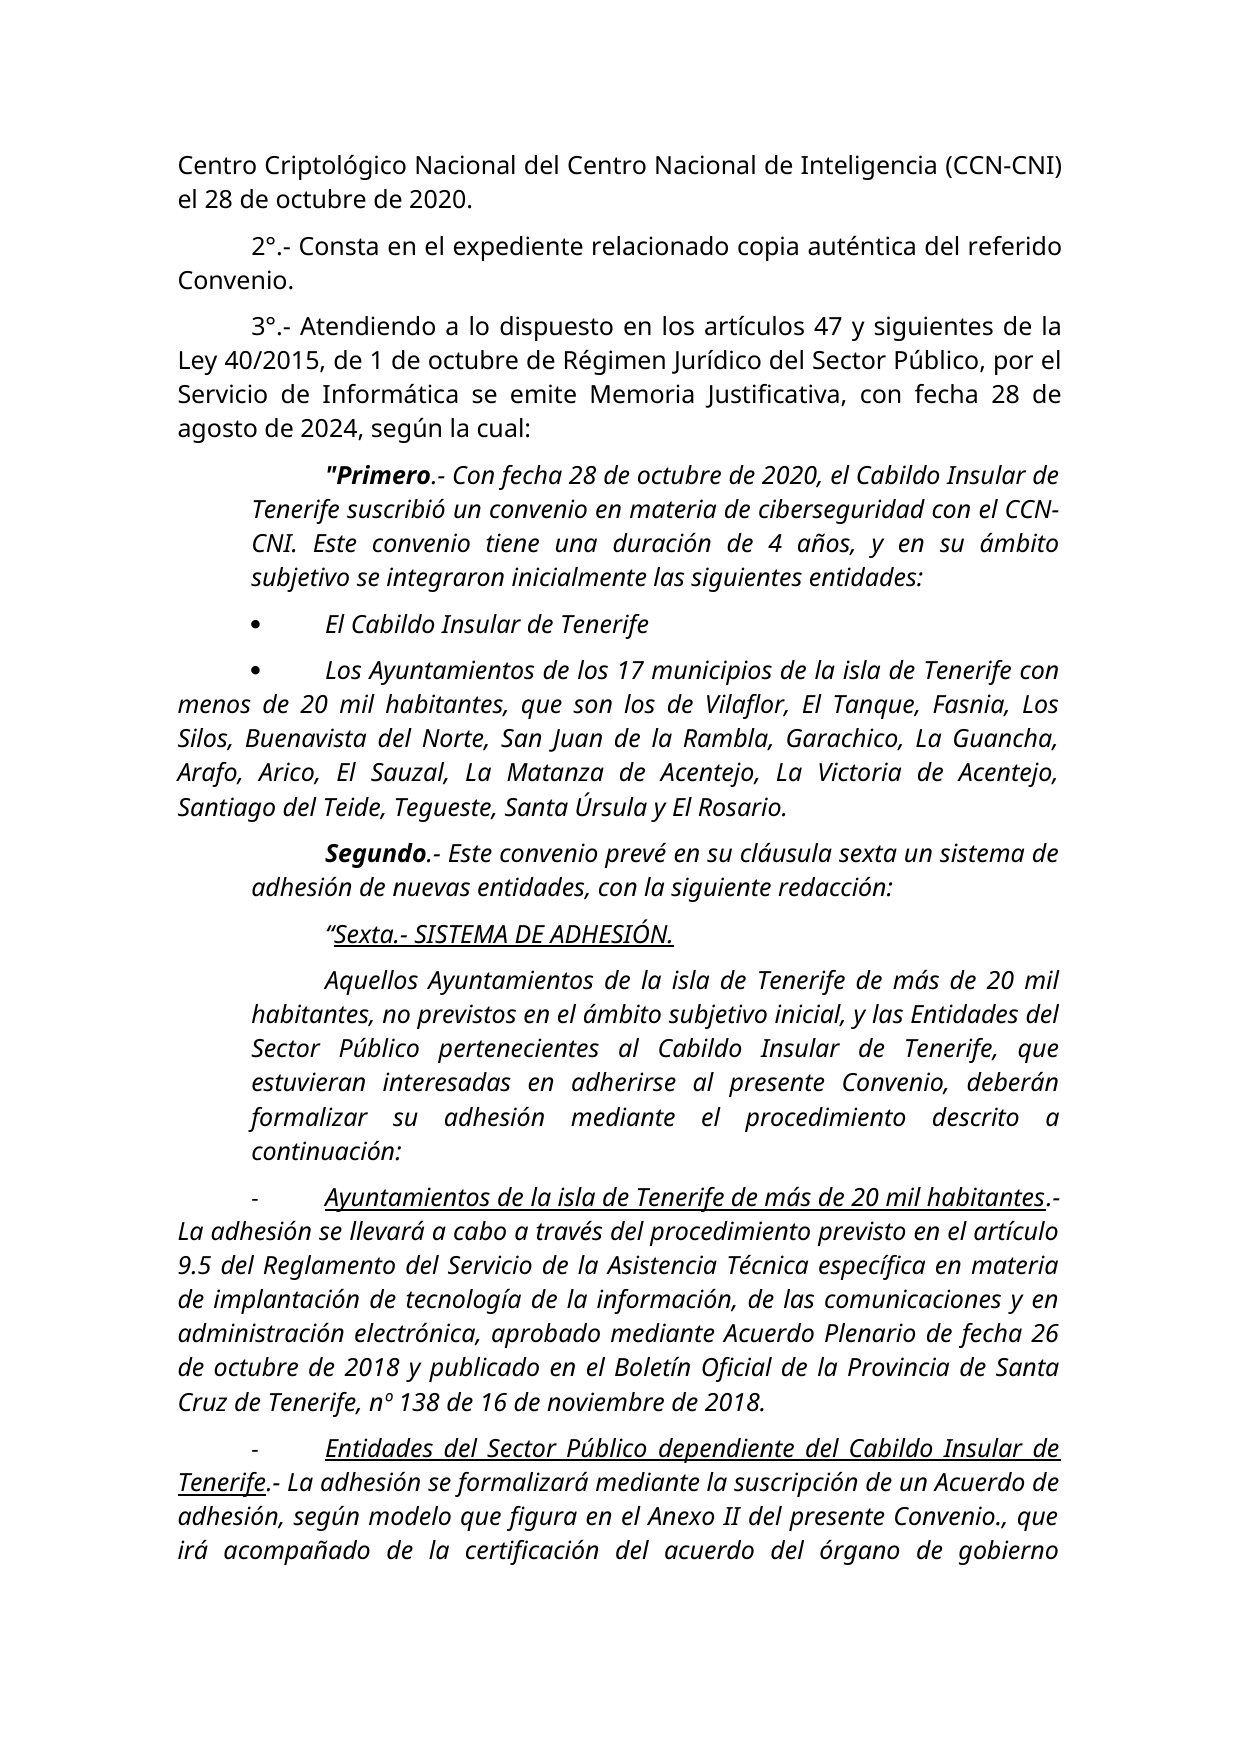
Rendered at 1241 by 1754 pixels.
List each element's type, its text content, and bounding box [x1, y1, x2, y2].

list El Cabildo Insular de Tenerife [177, 606, 1063, 640]
text Aquellos Ayuntamientos de la isla de Tenerife de más de 20 mil habitantes, no previstos en el ámbito subjetivo inicial, y las Entidades del Sector Público pertenecientes al Cabildo Insular de Tenerife, que estuvieran interesadas en adherirse al presente Convenio, deberán formalizar su adhesión mediante el procedimiento descrito a continuación: [251, 963, 1063, 1167]
text "Primero.- Con fecha 28 de octubre de 2020, el Cabildo Insular de Tenerife suscribió un convenio en materia de ciberseguridad con el CCN-CNI. Este convenio tiene una duración de 4 años, y en su ámbito subjetivo se integraron inicialmente las siguientes entidades: [251, 458, 1063, 594]
list Ayuntamientos de la isla de Tenerife de más de 20 mil habitantes.- La adhesión se llevará a cabo a través del procedimiento previsto en el artículo 9.5 del Reglamento del Servicio de la Asistencia Técnica específica en materia de implantación de tecnología de la información, de las comunicaciones y en administración electrónica, aprobado mediante Acuerdo Plenario de fecha 26 de octubre de 2018 y publicado en el Boletín Oficial de la Provincia de Santa Cruz de Tenerife, nº 138 de 16 de noviembre de 2018. [177, 1180, 1063, 1418]
text 3°.- Atendiendo a lo dispuesto en los artículos 47 y siguientes de la Ley 40/2015, de 1 de octubre de Régimen Jurídico del Sector Público, por el Servicio de Informática se emite Memoria Justificativa, con fecha 28 de agosto de 2024, según la cual: [177, 309, 1063, 445]
text 2°.- Consta en el expediente relacionado copia auténtica del referido Convenio. [177, 228, 1063, 296]
list Entidades del Sector Público dependiente del Cabildo Insular de Tenerife.- La adhesión se formalizará mediante la suscripción de un Acuerdo de adhesión, según modelo que figura en el Anexo II del presente Convenio., que irá acompañado de la certificación del acuerdo del órgano de gobierno [177, 1431, 1063, 1567]
list Los Ayuntamientos de los 17 municipios de la isla de Tenerife con menos de 20 mil habitantes, que son los de Vilaflor, El Tanque, Fasnia, Los Silos, Buenavista del Norte, San Juan de la Rambla, Garachico, La Guancha, Arafo, Arico, El Sauzal, La Matanza de Acentejo, La Victoria de Acentejo, Santiago del Teide, Tegueste, Santa Úrsula y El Rosario. [177, 653, 1063, 823]
text Centro Criptológico Nacional del Centro Nacional de Inteligencia (CCN-CNI) el 28 de octubre de 2020. [177, 148, 1063, 216]
text Segundo.- Este convenio prevé en su cláusula sexta un sistema de adhesión de nuevas entidades, con la siguiente redacción: [251, 836, 1063, 904]
text “Sexta.- SISTEMA DE ADHESIÓN. [251, 916, 1063, 950]
